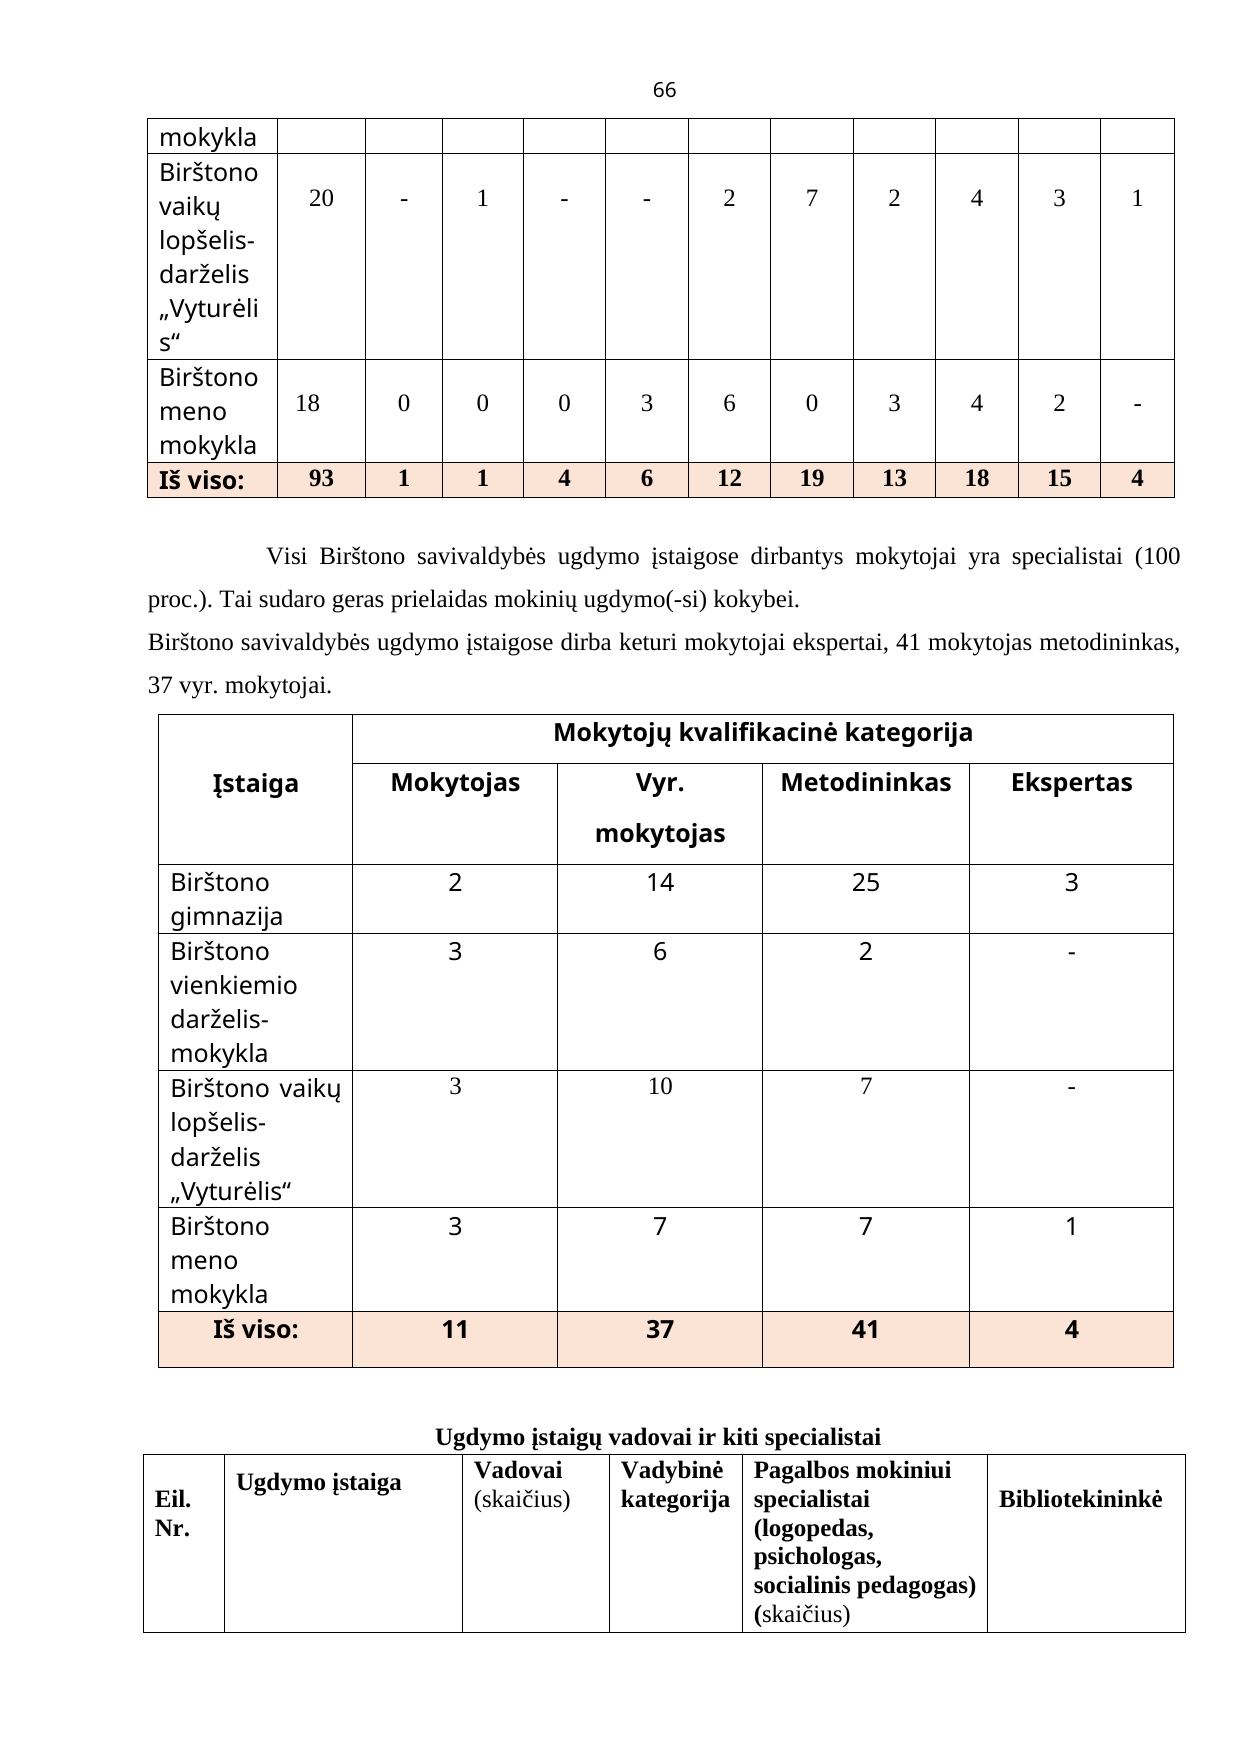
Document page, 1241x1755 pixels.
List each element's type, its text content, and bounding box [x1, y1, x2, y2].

table_cell 0 [443, 360, 523, 462]
table_cell [936, 119, 1018, 153]
table_cell 1 [443, 463, 523, 497]
table_cell 2 [689, 154, 770, 359]
table_cell 7 [771, 154, 853, 359]
table_cell 7 [763, 1071, 969, 1207]
table_cell Metodininkas [763, 764, 969, 863]
table_cell Iš viso: [159, 1312, 352, 1367]
table_header Ugdymo įstaiga [225, 1455, 462, 1632]
table_cell 2 [854, 154, 935, 359]
table_cell 7 [763, 1208, 969, 1311]
table_header Pagalbos mokiniui specialistai (logopedas, psichologas, socialinis pedagogas) (skaičius) [743, 1455, 987, 1632]
table_cell 93 [278, 463, 365, 497]
table_cell 4 [524, 463, 605, 497]
table_cell 2 [1019, 360, 1100, 462]
table_cell mokykla [148, 119, 277, 153]
table_cell 3 [353, 1071, 557, 1207]
table_cell Birštono gimnazija [159, 865, 352, 933]
table_cell 7 [558, 1208, 762, 1311]
table_cell - [970, 934, 1173, 1070]
table_cell Birštono meno mokykla [159, 1208, 352, 1311]
table_cell Birštono vaikų lopšelis-darželis „Vyturėlis“ [159, 1071, 352, 1207]
table_cell - [1019, 119, 1100, 153]
table_cell [771, 119, 853, 153]
table_cell 4 [970, 1312, 1173, 1367]
table_cell [524, 119, 605, 153]
table_cell 6 [689, 360, 770, 462]
table_cell 0 [771, 360, 853, 462]
table_cell Birštono vaikų lopšelis-darželis „Vyturėlis“ [148, 154, 277, 359]
table_cell 1 [970, 1208, 1173, 1311]
table_cell 0 [366, 360, 442, 462]
table_cell 3 [606, 360, 688, 462]
table_cell 3 [353, 1208, 557, 1311]
text Birštono savivaldybės ugdymo įstaigose dirba keturi mokytojai ekspertai, 41 mokytojas metodininkas, 37 vyr. mokytojai. [148, 627, 1181, 699]
table_cell 4 [936, 360, 1018, 462]
table_cell 6 [558, 934, 762, 1070]
table_cell 4 [1101, 463, 1174, 497]
table_cell 3 [854, 360, 935, 462]
table_cell 3 [353, 934, 557, 1070]
table_cell 25 [763, 865, 969, 933]
table_cell [366, 119, 442, 153]
table_header Bibliotekininkė [988, 1455, 1185, 1632]
table_cell 20 [278, 154, 365, 359]
table_header Eil. Nr. [144, 1455, 224, 1632]
table_header Įstaiga [159, 715, 352, 863]
table_cell [278, 119, 365, 153]
table_cell 13 [854, 463, 935, 497]
table_cell 1 [366, 463, 442, 497]
table_cell - [366, 154, 442, 359]
table_cell Birštono vienkiemio darželis-mokykla [159, 934, 352, 1070]
table_header Mokytojų kvalifikacinė kategorija [353, 715, 1173, 763]
table_cell 19 [771, 463, 853, 497]
table_cell 14 [558, 865, 762, 933]
table_cell 1 [443, 154, 523, 359]
table_cell 1 [1101, 154, 1174, 359]
table_cell 18 [278, 360, 365, 462]
table_cell - [1101, 119, 1174, 153]
text Ugdymo įstaigų vadovai ir kiti specialistai [148, 1411, 1169, 1454]
table_cell 11 [353, 1312, 557, 1367]
table_cell 6 [606, 463, 688, 497]
table_cell 3 [1019, 154, 1100, 359]
table_cell 2 [763, 934, 969, 1070]
table_cell - [606, 154, 688, 359]
table_cell Iš viso: [148, 463, 277, 497]
table_cell [689, 119, 770, 153]
table_cell 12 [689, 463, 770, 497]
table_header Vadovai (skaičius) [463, 1455, 609, 1632]
table_cell 18 [936, 463, 1018, 497]
table_cell Vyr. mokytojas [558, 764, 762, 863]
table_cell 15 [1019, 463, 1100, 497]
table_cell - [854, 119, 935, 153]
table_cell Mokytojas [353, 764, 557, 863]
table_cell - [443, 119, 523, 153]
text Visi Birštono savivaldybės ugdymo įstaigose dirbantys mokytojai yra specialistai (100 proc.). Tai sudaro geras prielaidas mokinių ugdymo(-si) kokybei. [148, 541, 1181, 613]
table_cell Birštono meno mokykla [148, 360, 277, 462]
table_cell 10 [558, 1071, 762, 1207]
table_cell [606, 119, 688, 153]
table_cell 2 [353, 865, 557, 933]
table_cell 37 [558, 1312, 762, 1367]
table_cell - [970, 1071, 1173, 1207]
table_cell Ekspertas [970, 764, 1173, 863]
table_cell 0 [524, 360, 605, 462]
table_cell 3 [970, 865, 1173, 933]
table_cell 4 [936, 154, 1018, 359]
table_cell 41 [763, 1312, 969, 1367]
table_header Vadybinė kategorija [610, 1455, 742, 1632]
table_cell - [524, 154, 605, 359]
table_cell - [1101, 360, 1174, 462]
